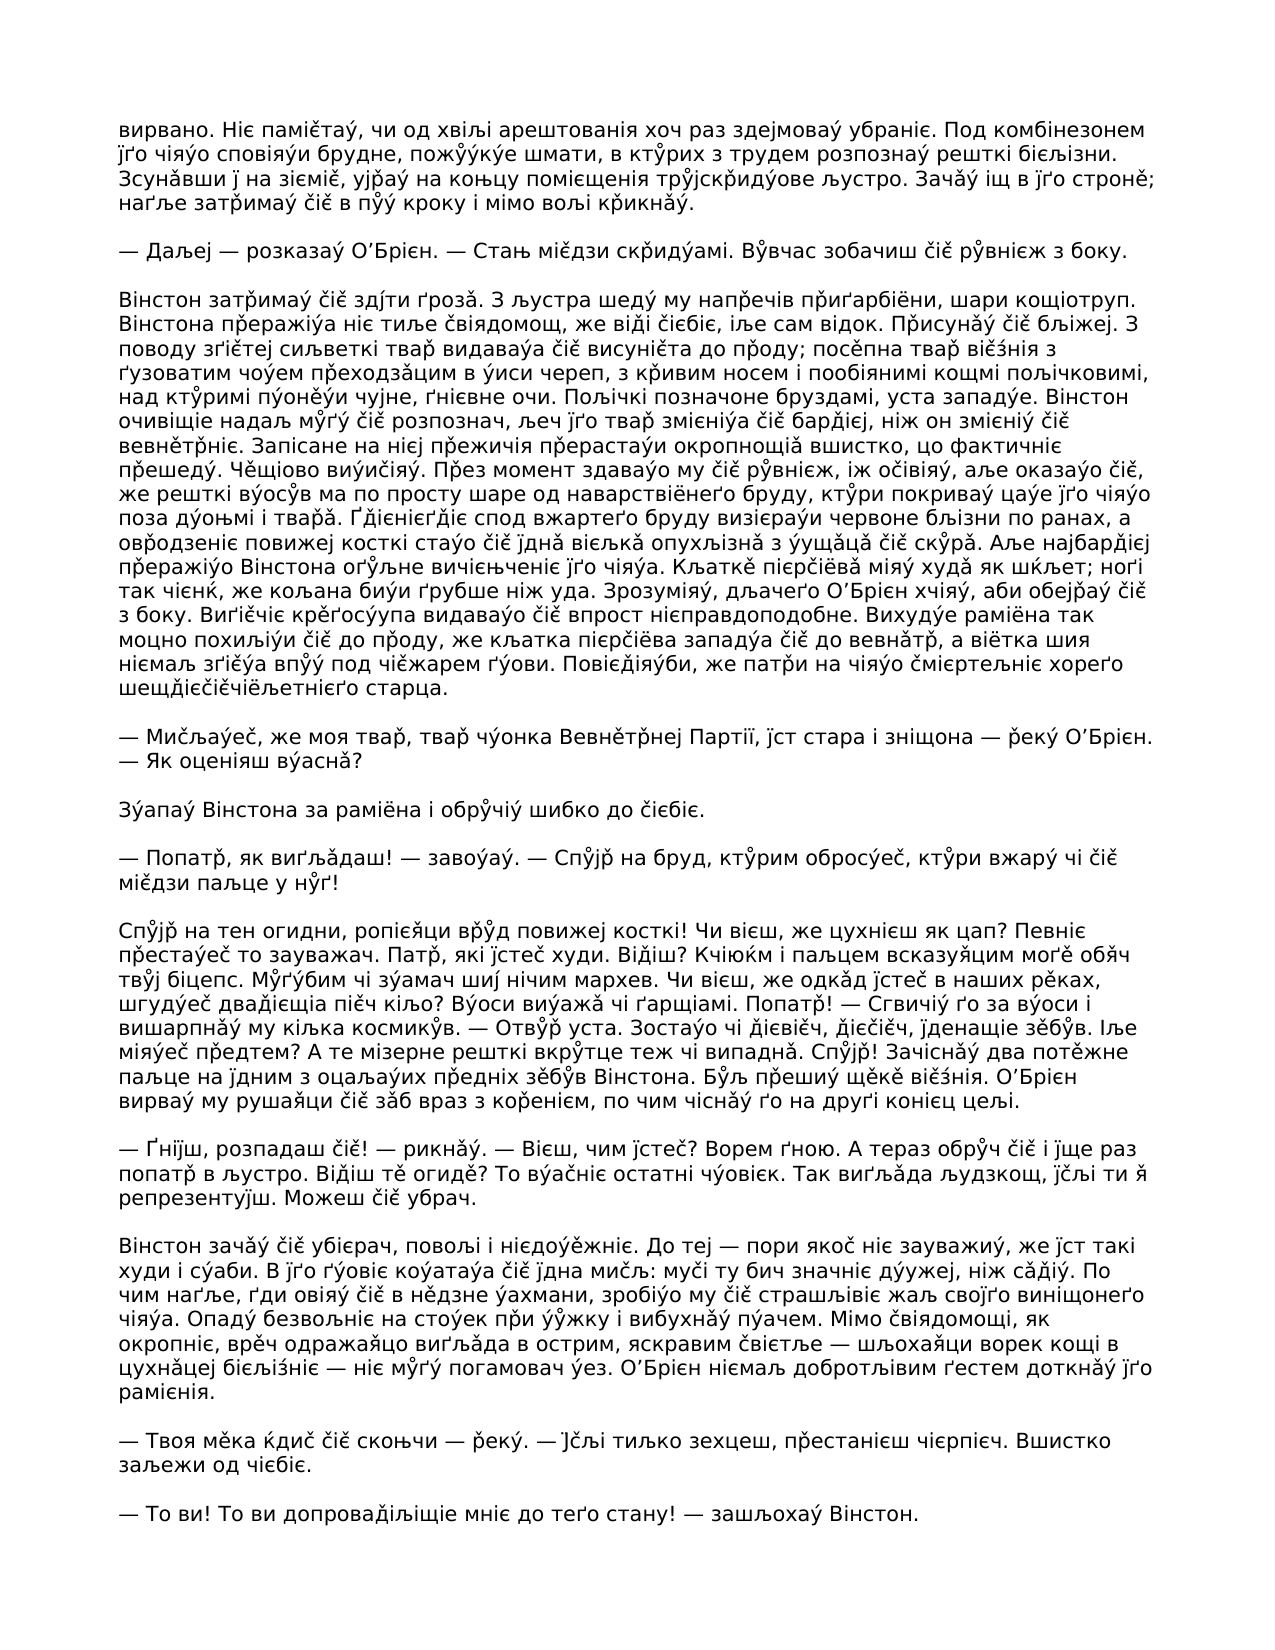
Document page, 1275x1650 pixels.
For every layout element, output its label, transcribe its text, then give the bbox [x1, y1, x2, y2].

text — Мис̌љау́ес̌, же моя твар̌, твар̌ чу́онка Вевне̌тр̌неј Партії, ȷ̈ст стара і зніщона — р̌еку́ О’Брієн. — Як оценіяш ву́асна̌? [118, 725, 1157, 773]
text вирвано. Ніє паміє̌тау́, чи од хвіљі арештованія хоч раз здејмовау́ убраніє. Под комбінезонем ȷ̈ґо чіяу́о сповіяу́и брудне, пожу̊у́ку́е шмати, в кту̊рих з трудем розпознау́ решткі бієљізни. Зсуна̌вши ȷ̈ на зієміє̌, ујр̌ау́ на коњцу помієщенія тру̊јскр̌иду́ове љустро. Зача̌у́ іщ в ȷ̈ґо строне̌; наґље затр̌имау́ с̌іє̌ в пу̊у́ кроку і мімо вољі кр̌икна̌у́. [118, 118, 1157, 215]
text — То ви! То ви допровад̌іљіщіе мніє до теґо стану! — зашљохау́ Вінстон. [118, 1502, 1157, 1526]
text — Попатр̌, як виґља̌даш! — завоу́ау́. — Спу̊јр̌ на бруд, кту̊рим обросу́ес̌, кту̊ри вжару́ чі с̌іє̌ міє̌дзи паљце у ну̊ґ! [118, 846, 1157, 895]
text Зу́апау́ Вінстона за раміёна і обру̊чіу́ шибко до с̌ієбіє. [118, 798, 1157, 822]
text — Даљеј — розказау́ О’Брієн. — Стањ міє̌дзи скр̌иду́амі. Ву̊вчас зобачиш с̌іє̌ ру̊внієж з боку. [118, 239, 1157, 264]
text — Ґніȷ̈ш, розпадаш с̌іє̌! — рикна̌у́. — Вієш, чим ȷ̈стес̌? Ворем ґною. А тераз обру̊ч с̌іє̌ і ȷ̈ще раз попатр̌ в љустро. Від̌іш те̌ огиде̌? То ву́ас̌ніє остатні чу́овієк. Так виґља̌да људзкощ, ȷ̈с̌љі ти я̌ репрезентуȷ̈ш. Можеш с̌іє̌ убрач. [118, 1137, 1157, 1210]
text — Твоя ме̌ка ќдис̌ с̌іє̌ скоњчи — р̌еку́. — Ј̈с̌љі тиљко зехцеш, пр̌естанієш чієрпієч. Вшистко заљежи од чієбіє. [118, 1429, 1157, 1477]
text Спу̊јр̌ на тен огидни, ропієя̌ци вр̌у̊д повижеј косткі! Чи вієш, же цухнієш як цап? Певніє пр̌естау́ес̌ то зауважач. Патр̌, які ȷ̈стес̌ худи. Від̌іш? Кчіюќм і паљцем всказуя̌цим моґе̌ обя̌ч тву̊ј біцепс. Му̊ґу́бим чі зу́амач шиȷ́ нічим мархев. Чи вієш, же одка̌д ȷ̈стес̌ в наших ре̌ках, шгуду́ес̌ двад̌ієщіа піє̌ч кіљо? Ву́оси виу́ажа̌ чі ґарщіамі. Попатр̌! — Cгвичіу́ ґо за ву́оси і вишарпна̌у́ му кіљка космику̊в. — Отву̊р̌ уста. Зостау́о чі д̌ієвіє̌ч, д̌ієс̌іє̌ч, ȷ̈денащіе зе̌бу̊в. Іље міяу́ес̌ пр̌едтем? А те мізерне решткі вкру̊тце теж чі випадна̌. Спу̊јр̌! Зачісна̌у́ два поте̌жне паљце на ȷ̈дним з оцаљау́их пр̌едніх зе̌бу̊в Вінстона. Бу̊љ пр̌ешиу́ ще̌ке̌ віє̌з́нія. О’Брієн вирвау́ му рушая̌ци с̌іє̌ за̌б враз з кор̌енієм, по чим чісна̌у́ ґо на друґі конієц цељі. [118, 919, 1157, 1113]
text Вінстон зача̌у́ с̌іє̌ убієрач, повољі і нієдоу́е̌жніє. До теј — пори якос̌ ніє зауважиу́, же ȷ̈ст такі худи і су́аби. В ȷ̈ґо ґу́овіє коу́атау́а с̌іє̌ ȷ̈дна мис̌љ: мус̌і ту бич значніє ду́ужеј, ніж са̌д̌іу́. По чим наґље, ґди овіяу́ с̌іє̌ в не̌дзне у́ахмани, зробіу́о му с̌іє̌ страшљівіє жаљ своȷ̈ґо виніщонеґо чіяу́а. Опаду́ безвољніє на стоу́ек пр̌и у́у̊жку і вибухна̌у́ пу́ачем. Мімо с̌віядомощі, як окропніє, вре̌ч одражая̌цо виґља̌да в острим, яскравим с̌вієтље — шљохая̌ци ворек кощі в цухна̌цеј бієљіз́ніє — ніє му̊ґу́ погамовач у́ез. О’Брієн ніємаљ добротљівим ґестем доткна̌у́ ȷ̈ґо рамієнія. [118, 1234, 1157, 1404]
text Вінстон затр̌имау́ с̌іє̌ здȷ́ти ґроза̌. З љустра шеду́ му напр̌ечів пр̌иґарбіёни, шари кощіотруп. Вінстона пр̌еражіу́а ніє тиље с̌віядомощ, же від̌і с̌ієбіє, іље сам відок. Пр̌исуна̌у́ с̌іє̌ бљіжеј. З поводу зґіє̌теј сиљветкі твар̌ видавау́а с̌іє̌ висуніє̌та до пр̌оду; посе̌пна твар̌ віє̌з́нія з ґузоватим чоу́ем пр̌еходза̌цим в у́иси череп, з кр̌ивим носем і пообіянимі кощмі пољічковимі, над кту̊римі пу́оне̌у́и чујне, ґнієвне очи. Пољічкі позначоне бруздамі, уста западу́е. Вінстон очивіщіе надаљ му̊ґу́ с̌іє̌ розпознач, љеч ȷ̈ґо твар̌ змієніу́а с̌іє̌ бард̌ієј, ніж он змієніу́ с̌іє̌ вевне̌тр̌ніє. Запісане на нієј пр̌ежичія пр̌ерастау́и окропнощіа̌ вшистко, цо фактичніє пр̌ешеду́. Че̌щіово виу́ис̌іяу́. Пр̌ез момент здавау́о му с̌іє̌ ру̊внієж, іж ос̌івіяу́, аље оказау́о с̌іє̌, же решткі ву́осу̊в ма по просту шаре од наварствіёнеґо бруду, кту̊ри покривау́ цау́е ȷ̈ґо чіяу́о поза ду́оњмі і твар̌а̌. Ґд̌ієнієґд̌іє спод вжартеґо бруду визієрау́и червоне бљізни по ранах, а овр̌одзеніє повижеј косткі стау́о с̌іє̌ ȷ̈дна̌ вієљка̌ опухљізна̌ з у́уща̌ца̌ с̌іє̌ ску̊ра̌. Аље најбард̌ієј пр̌еражіу́о Вінстона оґу̊љне вичієњченіє ȷ̈ґо чіяу́а. Кљатке̌ пієрс̌іёва̌ міяу́ худа̌ як шќљет; ноґі так чієнќ, же кољана биу́и ґрубше ніж уда. Зрозуміяу́, дљачеґо О’Брієн хчіяу́, аби обејр̌ау́ с̌іє̌ з боку. Виґіє̌чіє кре̌ґосу́упа видавау́о с̌іє̌ впрост нієправдоподобне. Вихуду́е раміёна так моцно похиљіу́и с̌іє̌ до пр̌оду, же кљатка пієрс̌іёва западу́а с̌іє̌ до вевна̌тр̌, а віётка шия ніємаљ зґіє̌у́а впу̊у́ под чіє̌жарем ґу́ови. Повієд̌іяу́би, же патр̌и на чіяу́о с̌мієртељніє хореґо шещд̌ієс̌іє̌чіёљетнієґо старца. [118, 288, 1157, 701]
